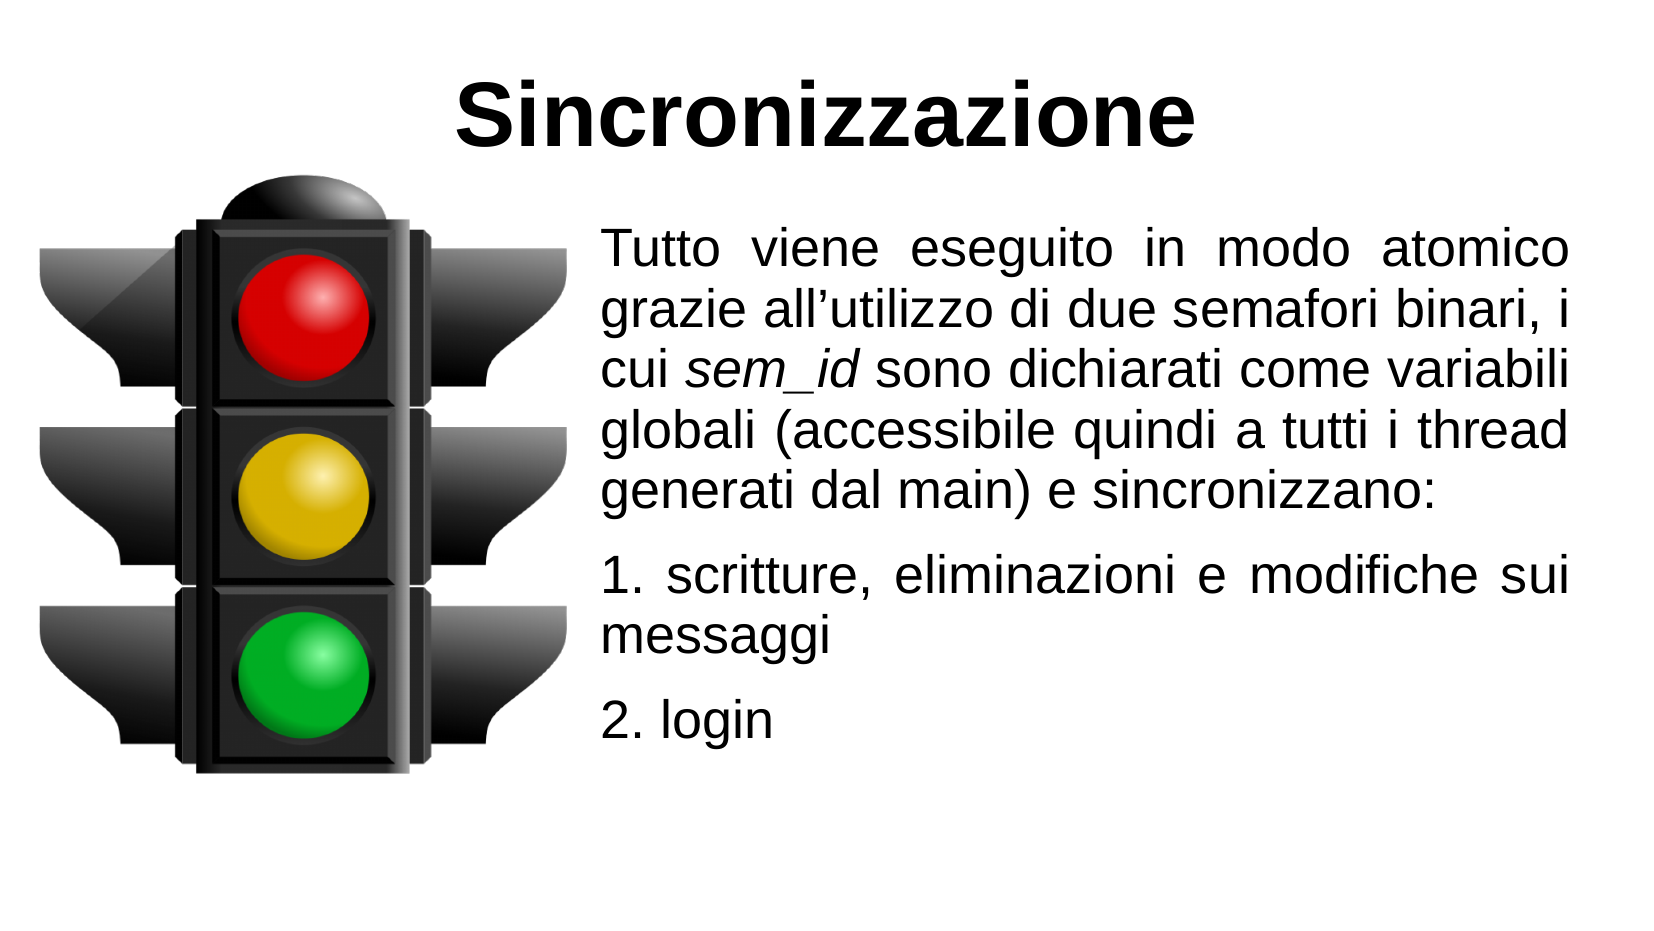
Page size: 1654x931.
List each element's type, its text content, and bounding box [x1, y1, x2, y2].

list Tutto viene eseguito in modo atomico grazie all’utilizzo di due semafori binari, i cui sem_id sono dichiarati come variabili globali (accessibile quindi a tutti i thread generati dal main) e sincronizzano: 1. scritture, eliminazioni e modifiche sui messaggi 2. login [543, 217, 1571, 804]
picture [13, 153, 589, 792]
title Sincronizzazione [82, 37, 1571, 193]
